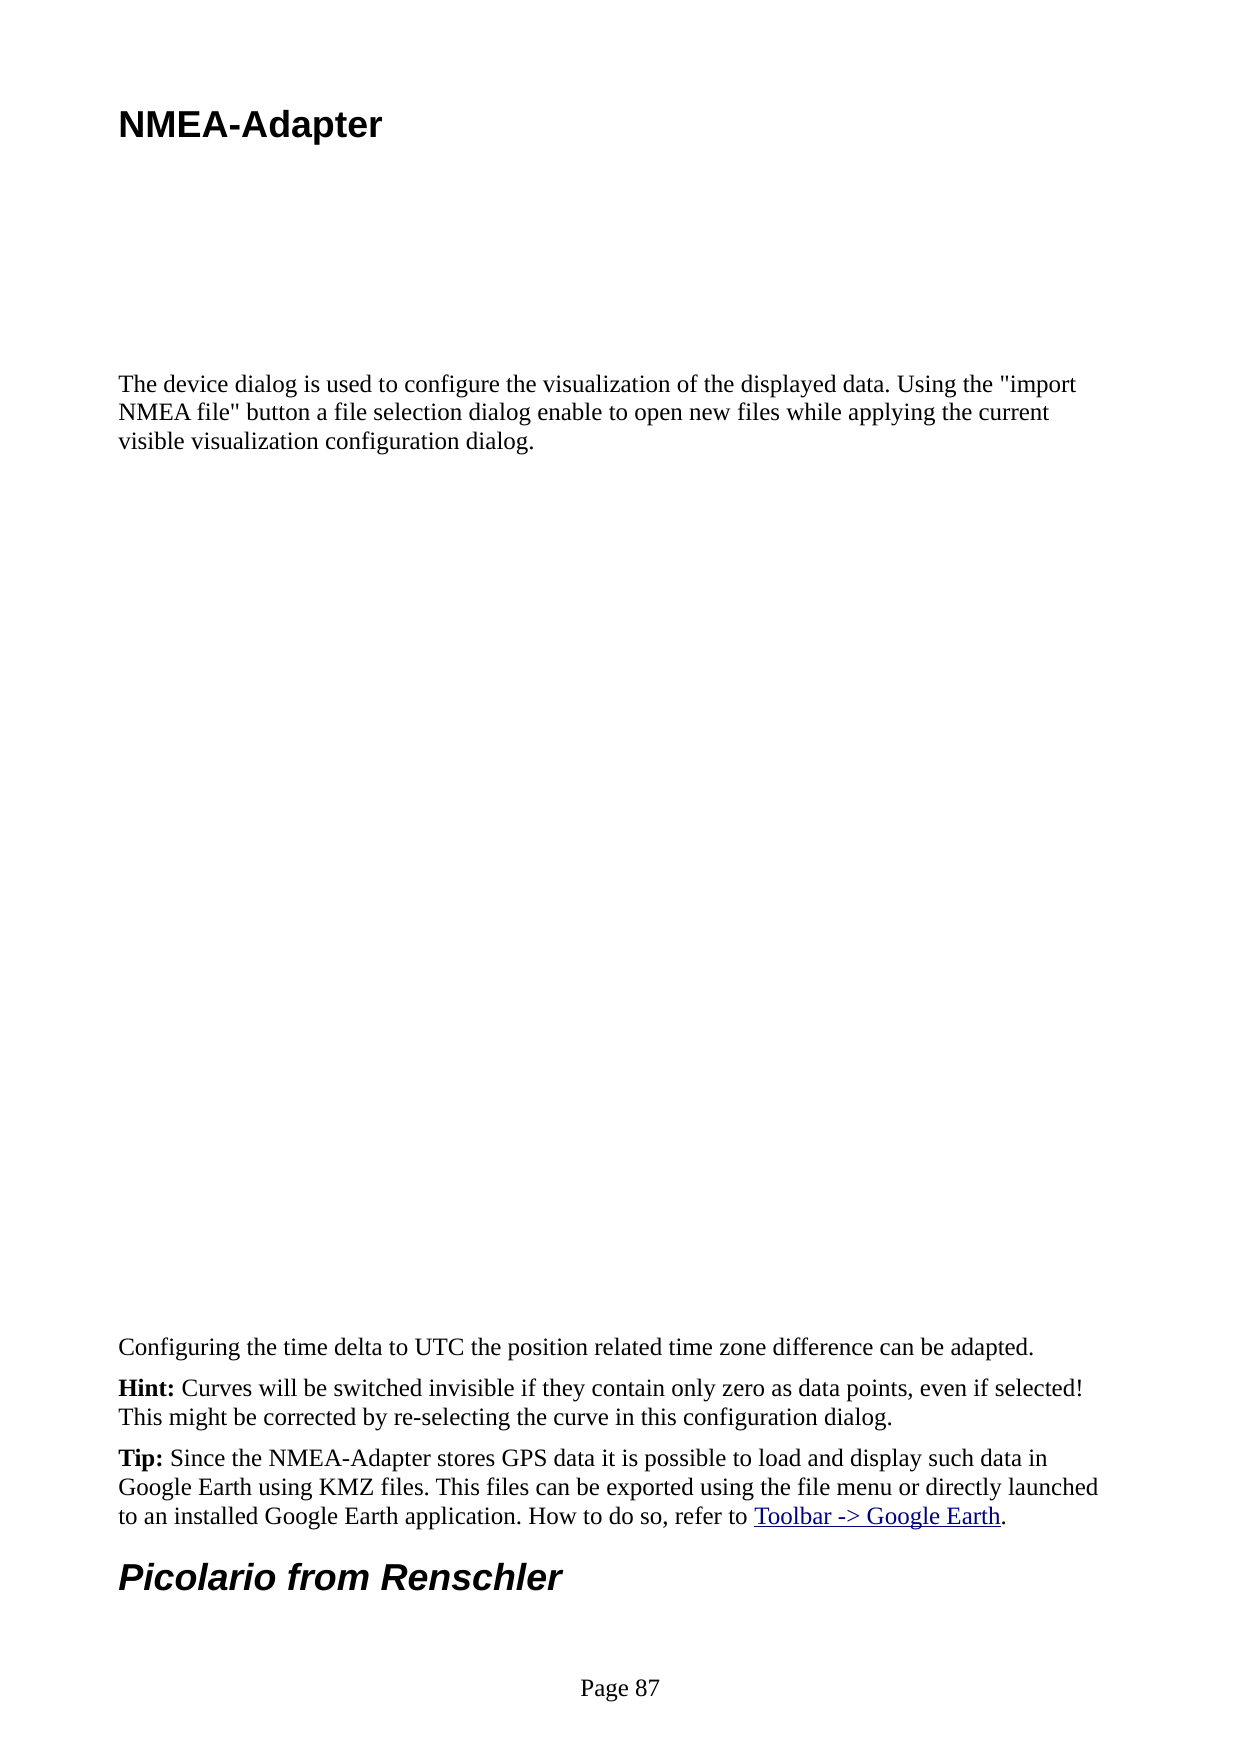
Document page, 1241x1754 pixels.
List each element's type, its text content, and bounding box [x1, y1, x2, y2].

subtitle NMEA-Adapter [118, 102, 1122, 145]
text Tip: Since the NMEA-Adapter stores GPS data it is possible to load and display such data in Google Earth using KMZ files. This files can be exported using the file menu or directly launched to an installed Google Earth application. How to do so, refer to Toolbar -> Google Earth. [118, 1443, 1122, 1530]
text Hint: Curves will be switched invisible if they contain only zero as data points, even if selected! This might be corrected by re-selecting the curve in this configuration dialog. [118, 1373, 1122, 1431]
text The device dialog is used to configure the visualization of the displayed data. Using the "import NMEA file" button a file selection dialog enable to open new files while applying the current visible visualization configuration dialog. [118, 369, 1122, 455]
text Configuring the time delta to UTC the position related time zone difference can be adapted. [118, 1332, 1122, 1361]
subtitle Picolario from Renschler [118, 1555, 1122, 1598]
